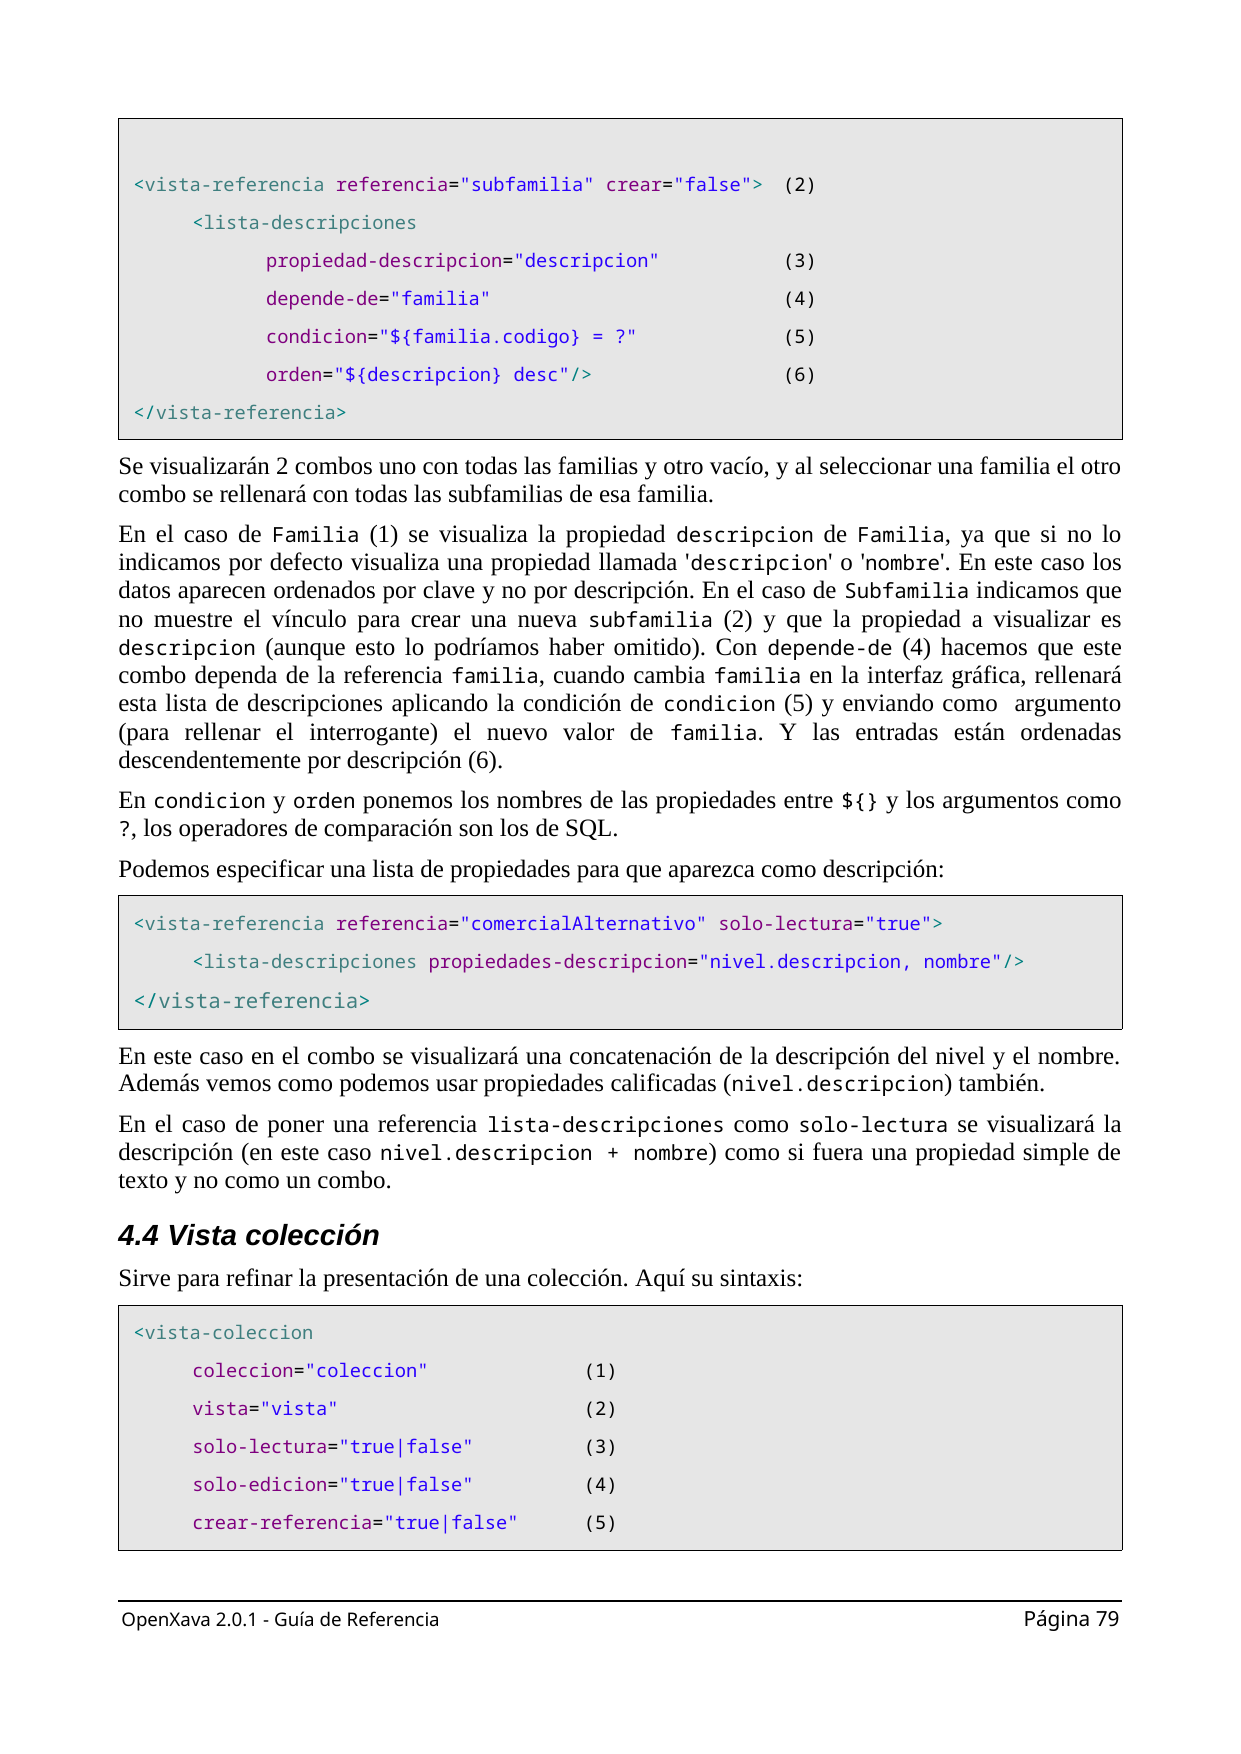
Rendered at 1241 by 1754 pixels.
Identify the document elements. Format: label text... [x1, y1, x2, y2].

text <lista-descripciones [119, 194, 1122, 232]
text En condicion y orden ponemos los nombres de las propiedades entre ${} y los argumentos como ?, los operadores de comparación son los de SQL. [118, 786, 1122, 842]
text condicion="${familia.codigo} = ?" (5) [119, 308, 1122, 346]
text <vista-referencia referencia="comercialAlternativo" solo-lectura="true"> [119, 896, 1122, 933]
text orden="${descripcion} desc"/> (6) [119, 346, 1122, 384]
text propiedad-descripcion="descripcion" (3) [119, 232, 1122, 270]
subtitle Vista colección [118, 1219, 1122, 1252]
text Se visualizarán 2 combos uno con todas las familias y otro vacío, y al seleccionar una familia el otro combo se rellenará con todas las subfamilias de esa familia. [118, 452, 1122, 507]
text <lista-descripciones propiedades-descripcion="nivel.descripcion, nombre"/> [119, 933, 1122, 971]
text <vista-coleccion [119, 1306, 1122, 1343]
text <vista-referencia referencia="subfamilia" crear="false"> (2) [119, 156, 1122, 194]
text solo-lectura="true|false" (3) [119, 1419, 1122, 1457]
text vista="vista" (2) [119, 1381, 1122, 1419]
text En el caso de poner una referencia lista-descripciones como solo-lectura se visualizará la descripción (en este caso nivel.descripcion + nombre) como si fuera una propiedad simple de texto y no como un combo. [118, 1110, 1122, 1194]
text Podemos especificar una lista de propiedades para que aparezca como descripción: [118, 855, 1122, 883]
text </vista-referencia> [119, 384, 1122, 439]
text En este caso en el combo se visualizará una concatenación de la descripción del nivel y el nombre. Además vemos como podemos usar propiedades calificadas (nivel.descripcion) también. [118, 1042, 1122, 1098]
text Sirve para refinar la presentación de una colección. Aquí su sintaxis: [118, 1264, 1122, 1292]
text solo-edicion="true|false" (4) [119, 1457, 1122, 1495]
text coleccion="coleccion" (1) [119, 1343, 1122, 1381]
text </vista-referencia> [119, 971, 1122, 1029]
text En el caso de Familia (1) se visualiza la propiedad descripcion de Familia, ya que si no lo indicamos por defecto visualiza una propiedad llamada 'descripcion' o 'nombre'. En este caso los datos aparecen ordenados por clave y no por descripción. En el caso de Subfamilia indicamos que no muestre el vínculo para crear una nueva subfamilia (2) y que la propiedad a visualizar es descripcion (aunque esto lo podríamos haber omitido). Con depende-de (4) hacemos que este combo dependa de la referencia familia, cuando cambia familia en la interfaz gráfica, rellenará esta lista de descripciones aplicando la condición de condicion (5) y enviando como argumento (para rellenar el interrogante) el nuevo valor de familia. Y las entradas están ordenadas descendentemente por descripción (6). [118, 520, 1122, 773]
text depende-de="familia" (4) [119, 270, 1122, 308]
text crear-referencia="true|false" (5) [119, 1495, 1122, 1550]
